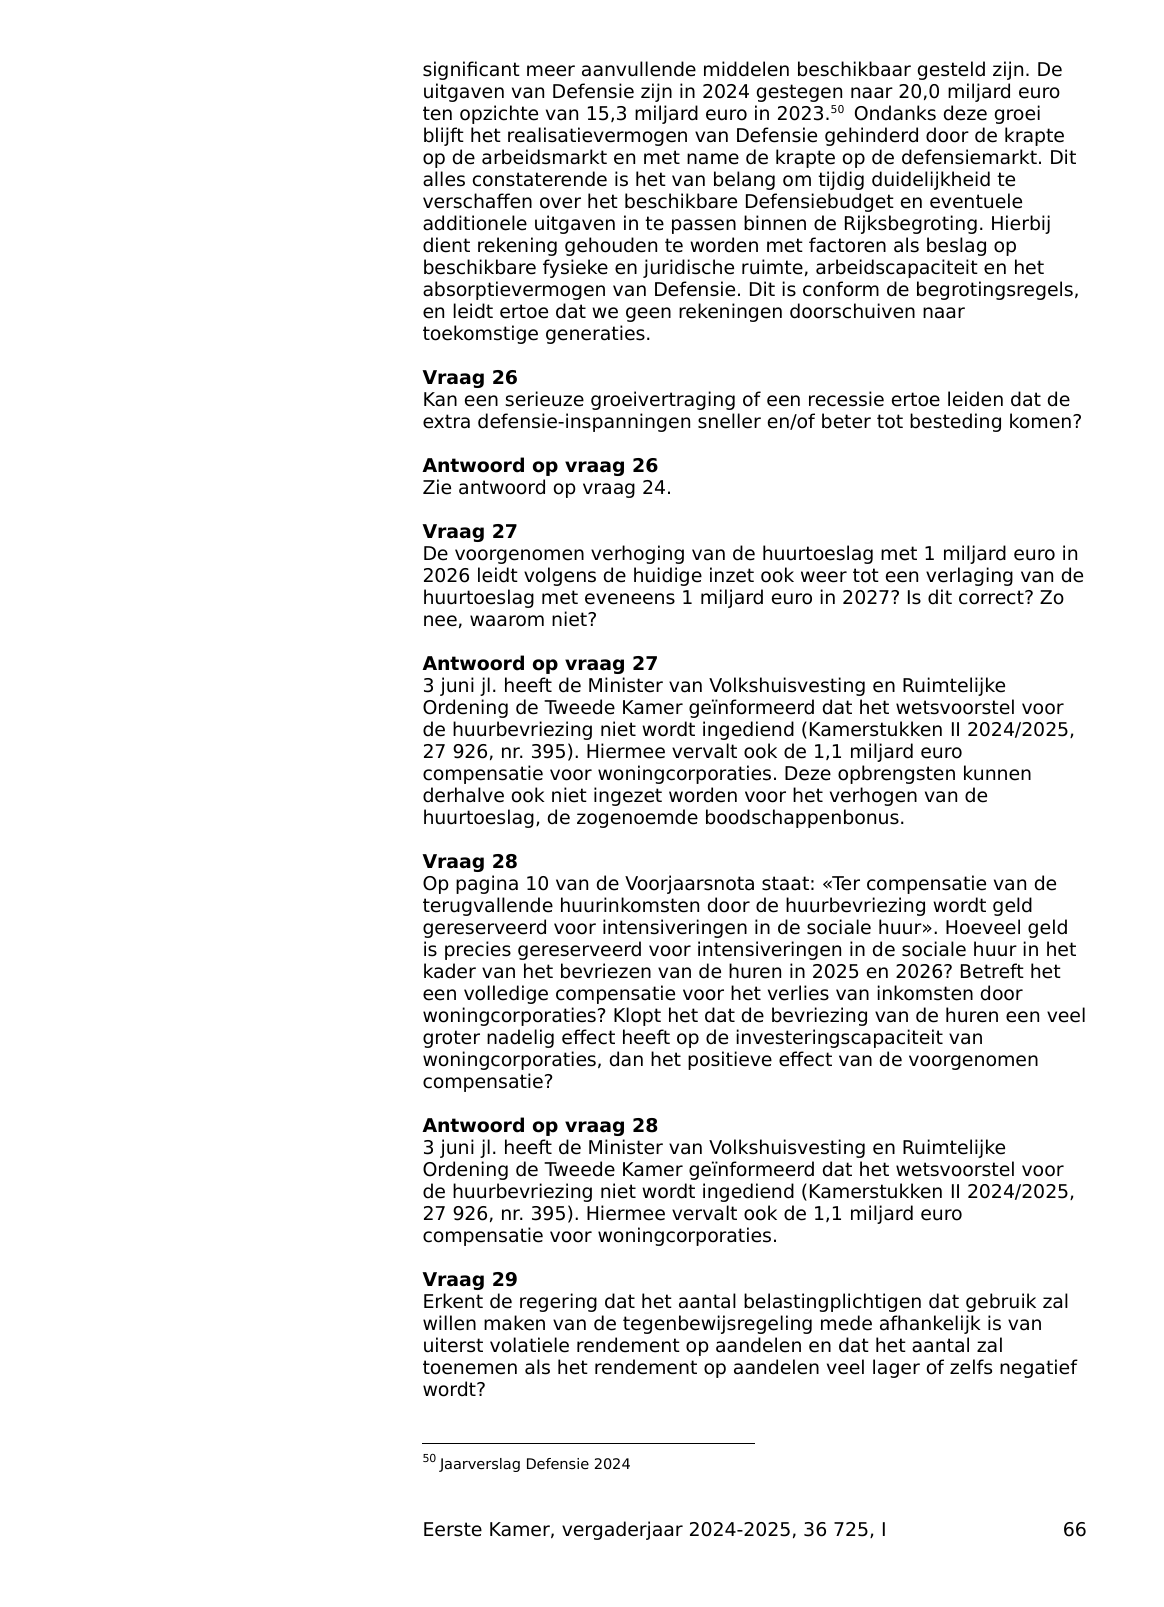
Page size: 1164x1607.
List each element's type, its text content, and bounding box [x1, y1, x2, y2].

text Vraag 26 [422, 367, 1087, 389]
text Antwoord op vraag 28 [422, 1115, 1087, 1137]
text Vraag 29 [422, 1269, 1087, 1291]
text Jaarverslag Defensie 2024 [422, 1452, 1087, 1474]
text Antwoord op vraag 27 [422, 653, 1087, 675]
text Zie antwoord op vraag 24. [422, 477, 1087, 499]
text Antwoord op vraag 26 [422, 455, 1087, 477]
text 3 juni jl. heeft de Minister van Volkshuisvesting en Ruimtelijke Ordening de Tweede Kamer geïnformeerd dat het wetsvoorstel voor de huurbevriezing niet wordt ingediend (Kamerstukken II 2024/2025, 27 926, nr. 395). Hiermee vervalt ook de 1,1 miljard euro compensatie voor woningcorporaties. [422, 1137, 1087, 1247]
text 3 juni jl. heeft de Minister van Volkshuisvesting en Ruimtelijke Ordening de Tweede Kamer geïnformeerd dat het wetsvoorstel voor de huurbevriezing niet wordt ingediend (Kamerstukken II 2024/2025, 27 926, nr. 395). Hiermee vervalt ook de 1,1 miljard euro compensatie voor woningcorporaties. Deze opbrengsten kunnen derhalve ook niet ingezet worden voor het verhogen van de huurtoeslag, de zogenoemde boodschappenbonus. [422, 675, 1087, 829]
text Op pagina 10 van de Voorjaarsnota staat: «Ter compensatie van de terugvallende huurinkomsten door de huurbevriezing wordt geld gereserveerd voor intensiveringen in de sociale huur». Hoeveel geld is precies gereserveerd voor intensiveringen in de sociale huur in het kader van het bevriezen van de huren in 2025 en 2026? Betreft het een volledige compensatie voor het verlies van inkomsten door woningcorporaties? Klopt het dat de bevriezing van de huren een veel groter nadelig effect heeft op de investeringscapaciteit van woningcorporaties, dan het positieve effect van de voorgenomen compensatie? [422, 873, 1087, 1093]
text Vraag 27 [422, 521, 1087, 543]
text significant meer aanvullende middelen beschikbaar gesteld zijn. De uitgaven van Defensie zijn in 2024 gestegen naar 20,0 miljard euro ten opzichte van 15,3 miljard euro in 2023. Ondanks deze groei blijft het realisatievermogen van Defensie gehinderd door de krapte op de arbeidsmarkt en met name de krapte op de defensiemarkt. Dit alles constaterende is het van belang om tijdig duidelijkheid te verschaffen over het beschikbare Defensiebudget en eventuele additionele uitgaven in te passen binnen de Rijksbegroting. Hierbij dient rekening gehouden te worden met factoren als beslag op beschikbare fysieke en juridische ruimte, arbeidscapaciteit en het absorptievermogen van Defensie. Dit is conform de begrotingsregels, en leidt ertoe dat we geen rekeningen doorschuiven naar toekomstige generaties. [422, 59, 1087, 345]
text Kan een serieuze groeivertraging of een recessie ertoe leiden dat de extra defensie-inspanningen sneller en/of beter tot besteding komen? [422, 389, 1087, 433]
text Vraag 28 [422, 851, 1087, 873]
text De voorgenomen verhoging van de huurtoeslag met 1 miljard euro in 2026 leidt volgens de huidige inzet ook weer tot een verlaging van de huurtoeslag met eveneens 1 miljard euro in 2027? Is dit correct? Zo nee, waarom niet? [422, 543, 1087, 631]
text Erkent de regering dat het aantal belastingplichtigen dat gebruik zal willen maken van de tegenbewijsregeling mede afhankelijk is van uiterst volatiele rendement op aandelen en dat het aantal zal toenemen als het rendement op aandelen veel lager of zelfs negatief wordt? [422, 1291, 1087, 1401]
